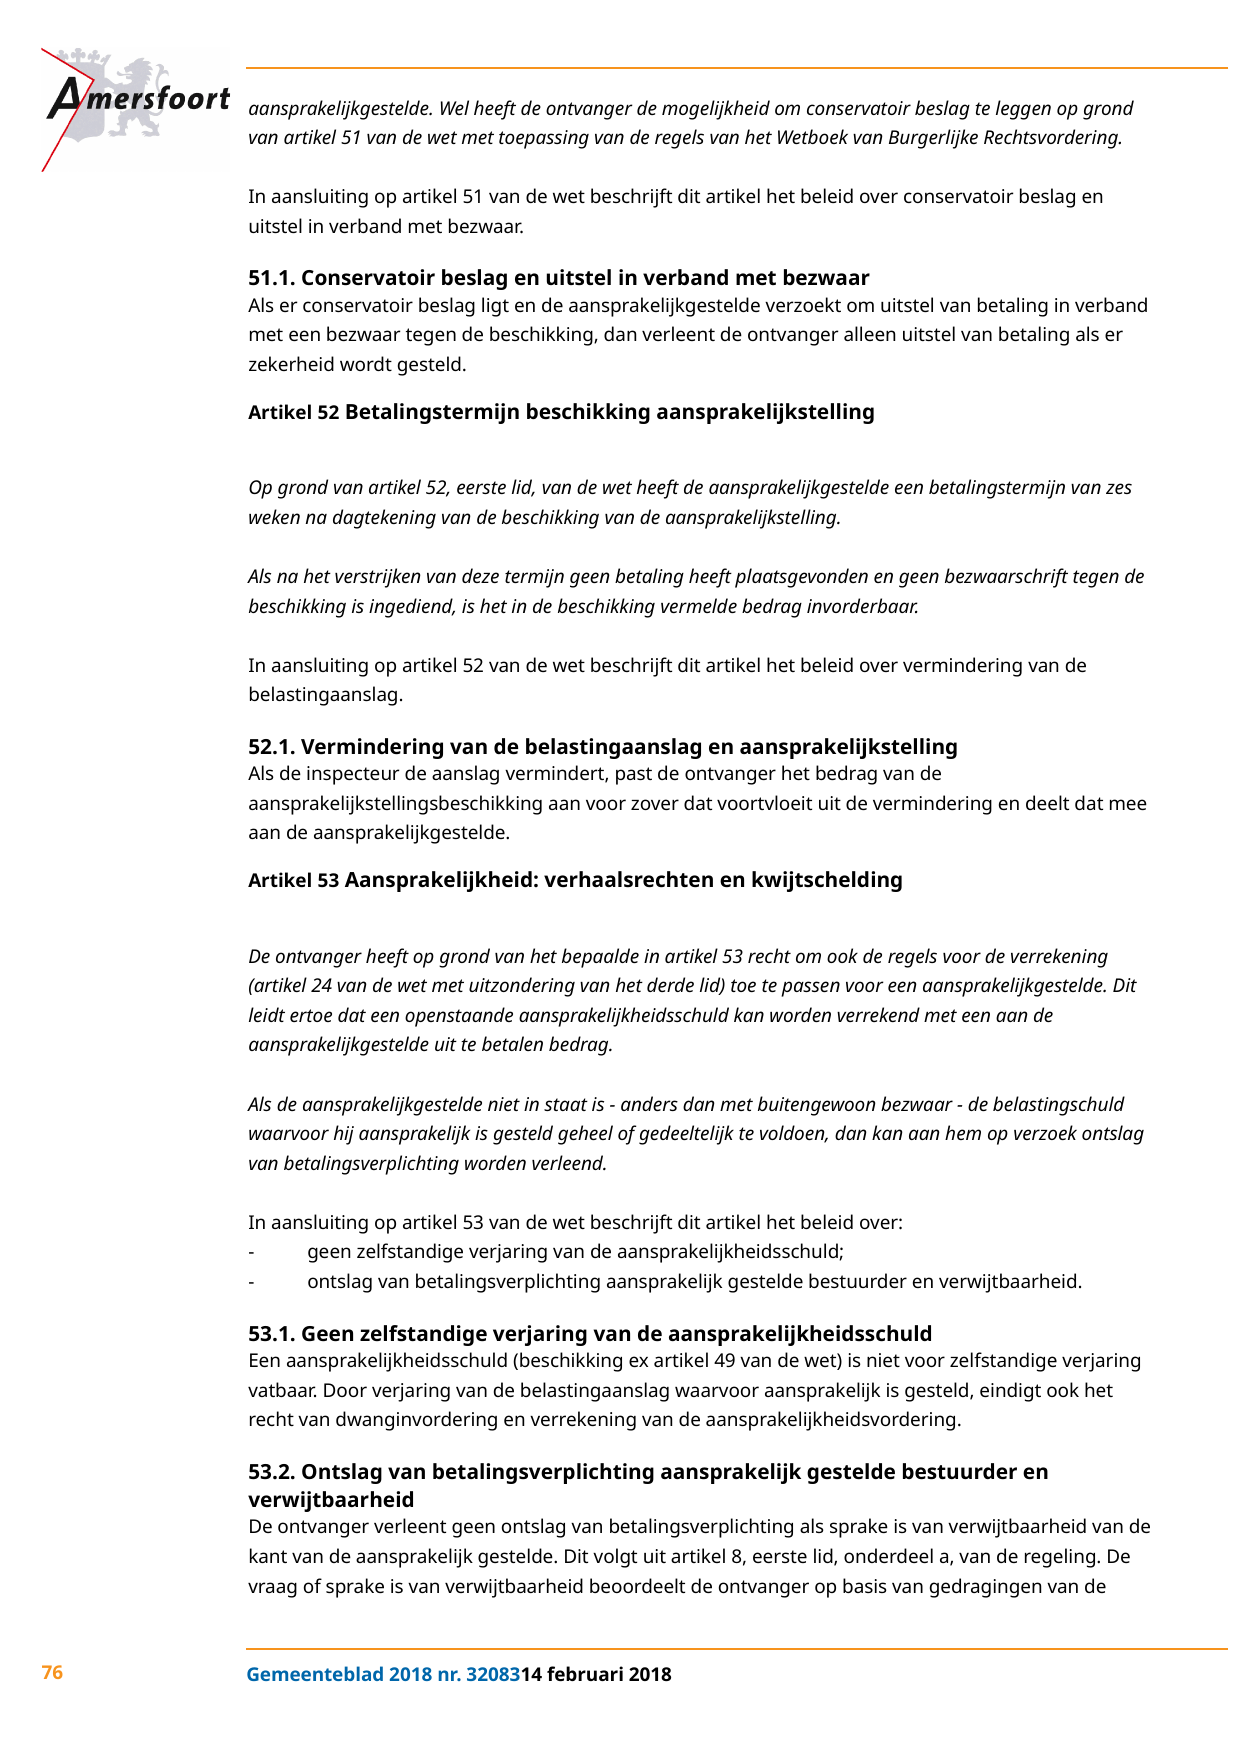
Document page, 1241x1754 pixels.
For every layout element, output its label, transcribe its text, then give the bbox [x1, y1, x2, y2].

text Als er conservatoir beslag ligt en de aansprakelijkgestelde verzoekt om uitstel van betaling in verband met een bezwaar tegen de beschikking, dan verleent de ontvanger alleen uitstel van betaling als er zekerheid wordt gesteld. [248, 292, 1152, 377]
text 51.1. Conservatoir beslag en uitstel in verband met bezwaar [248, 263, 1152, 292]
picture [41, 47, 231, 172]
text Op grond van artikel 52, eerste lid, van de wet heeft de aansprakelijkgestelde een betalingstermijn van zes weken na dagtekening van de beschikking van de aansprakelijkstelling. [248, 474, 1152, 530]
text Als de inspecteur de aanslag vermindert, past de ontvanger het bedrag van de aansprakelijkstellingsbeschikking aan voor zover dat voortvloeit uit de vermindering en deelt dat mee aan de aansprakelijkgestelde. [248, 760, 1152, 845]
text Als de aansprakelijkgestelde niet in staat is - anders dan met buitengewoon bezwaar - de belastingschuld waarvoor hij aansprakelijk is gesteld geheel of gedeeltelijk te voldoen, dan kan aan hem op verzoek ontslag van betalingsverplichting worden verleend. [248, 1091, 1152, 1176]
text Een aansprakelijkheidsschuld (beschikking ex artikel 49 van de wet) is niet voor zelfstandige verjaring vatbaar. Door verjaring van de belastingaanslag waarvoor aansprakelijk is gesteld, eindigt ook het recht van dwanginvordering en verrekening van de aansprakelijkheidsvordering. [248, 1347, 1152, 1432]
text De ontvanger verleent geen ontslag van betalingsverplichting als sprake is van verwijtbaarheid van de kant van de aansprakelijk gestelde. Dit volgt uit artikel 8, eerste lid, onderdeel a, van de regeling. De vraag of sprake is van verwijtbaarheid beoordeelt de ontvanger op basis van gedragingen van de [248, 1514, 1152, 1598]
list ontslag van betalingsverplichting aansprakelijk gestelde bestuurder en verwijtbaarheid. [248, 1268, 1152, 1294]
text aansprakelijkgestelde. Wel heeft de ontvanger de mogelijkheid om conservatoir beslag te leggen op grond van artikel 51 van de wet met toepassing van de regels van het Wetboek van Burgerlijke Rechtsvordering. [248, 95, 1152, 150]
list geen zelfstandige verjaring van de aansprakelijkheidsschuld; [248, 1239, 1152, 1264]
text 53.2. Ontslag van betalingsverplichting aansprakelijk gestelde bestuurder en verwijtbaarheid [248, 1457, 1152, 1514]
text In aansluiting op artikel 53 van de wet beschrijft dit artikel het beleid over: [248, 1209, 1152, 1235]
text 53.1. Geen zelfstandige verjaring van de aansprakelijkheidsschuld [248, 1319, 1152, 1347]
text 52.1. Vermindering van de belastingaanslag en aansprakelijkstelling [248, 732, 1152, 760]
text In aansluiting op artikel 52 van de wet beschrijft dit artikel het beleid over vermindering van de belastingaanslag. [248, 652, 1152, 707]
text In aansluiting op artikel 51 van de wet beschrijft dit artikel het beleid over conservatoir beslag en uitstel in verband met bezwaar. [248, 183, 1152, 239]
text Artikel 52 Betalingstermijn beschikking aansprakelijkstelling [248, 397, 1152, 425]
text Artikel 53 Aansprakelijkheid: verhaalsrechten en kwijtschelding [248, 865, 1152, 894]
text Als na het verstrijken van deze termijn geen betaling heeft plaatsgevonden en geen bezwaarschrift tegen de beschikking is ingediend, is het in de beschikking vermelde bedrag invorderbaar. [248, 563, 1152, 618]
text De ontvanger heeft op grond van het bepaalde in artikel 53 recht om ook de regels voor de verrekening (artikel 24 van de wet met uitzondering van het derde lid) toe te passen voor een aansprakelijkgestelde. Dit leidt ertoe dat een openstaande aansprakelijkheidsschuld kan worden verrekend met een aan de aansprakelijkgestelde uit te betalen bedrag. [248, 943, 1152, 1057]
